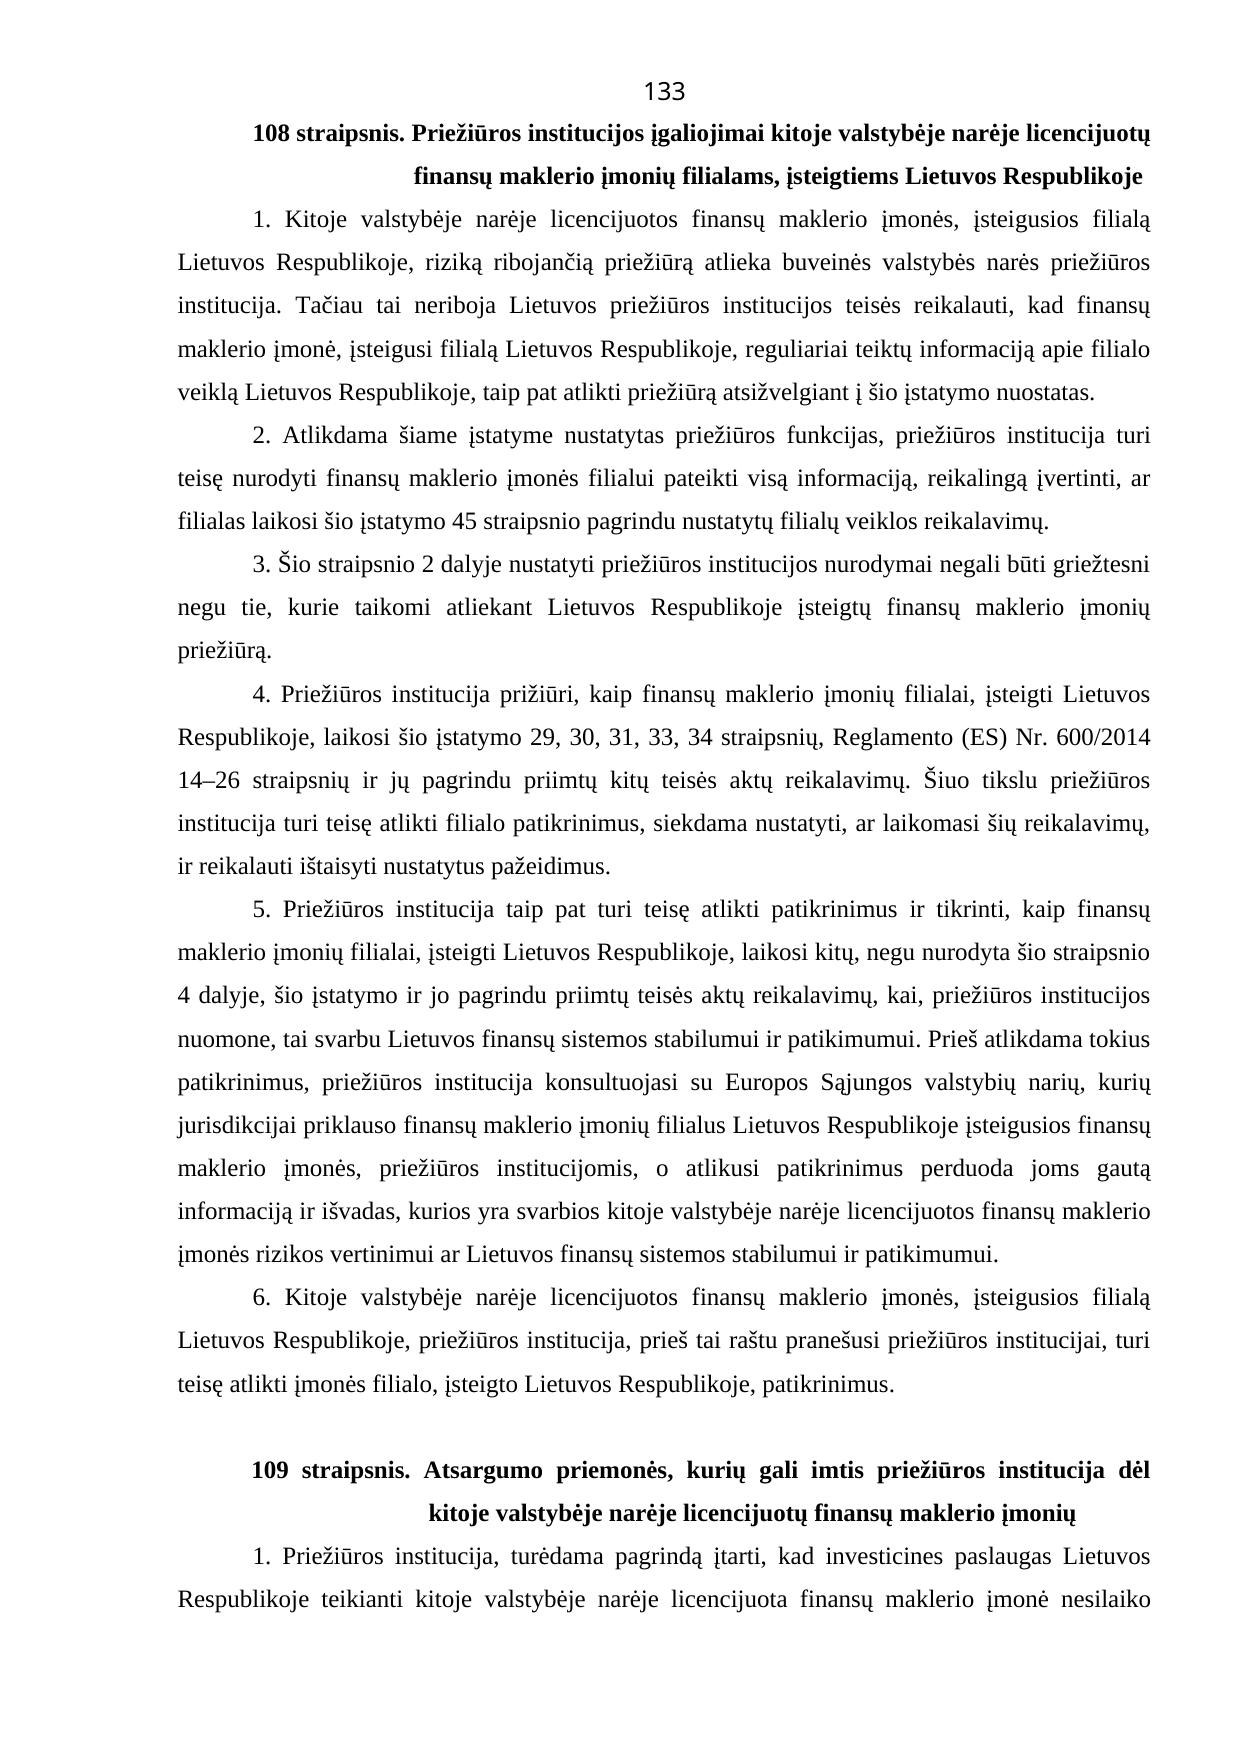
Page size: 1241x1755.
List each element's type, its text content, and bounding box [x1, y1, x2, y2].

text 6. Kitoje valstybėje narėje licencijuotos finansų maklerio įmonės, įsteigusios filialą Lietuvos Respublikoje, priežiūros institucija, prieš tai raštu pranešusi priežiūros institucijai, turi teisę atlikti įmonės filialo, įsteigto Lietuvos Respublikoje, patikrinimus. [177, 1282, 1152, 1397]
text 4. Priežiūros institucija prižiūri, kaip finansų maklerio įmonių filialai, įsteigti Lietuvos Respublikoje, laikosi šio įstatymo 29, 30, 31, 33, 34 straipsnių, Reglamento (ES) Nr. 600/2014 14–26 straipsnių ir jų pagrindu priimtų kitų teisės aktų reikalavimų. Šiuo tikslu priežiūros institucija turi teisę atlikti filialo patikrinimus, siekdama nustatyti, ar laikomasi šių reikalavimų, ir reikalauti ištaisyti nustatytus pažeidimus. [177, 679, 1152, 880]
text 108 straipsnis. Priežiūros institucijos įgaliojimai kitoje valstybėje narėje licencijuotų finansų maklerio įmonių filialams, įsteigtiems Lietuvos Respublikoje [252, 118, 1152, 190]
text 5. Priežiūros institucija taip pat turi teisę atlikti patikrinimus ir tikrinti, kaip finansų maklerio įmonių filialai, įsteigti Lietuvos Respublikoje, laikosi kitų, negu nurodyta šio straipsnio 4 dalyje, šio įstatymo ir jo pagrindu priimtų teisės aktų reikalavimų, kai, priežiūros institucijos nuomone, tai svarbu Lietuvos finansų sistemos stabilumui ir patikimumui. Prieš atlikdama tokius patikrinimus, priežiūros institucija konsultuojasi su Europos Sąjungos valstybių narių, kurių jurisdikcijai priklauso finansų maklerio įmonių filialus Lietuvos Respublikoje įsteigusios finansų maklerio įmonės, priežiūros institucijomis, o atlikusi patikrinimus perduoda joms gautą informaciją ir išvadas, kurios yra svarbios kitoje valstybėje narėje licencijuotos finansų maklerio įmonės rizikos vertinimui ar Lietuvos finansų sistemos stabilumui ir patikimumui. [177, 894, 1152, 1268]
text 109 straipsnis. Atsargumo priemonės, kurių gali imtis priežiūros institucija dėl kitoje valstybėje narėje licencijuotų finansų maklerio įmonių [251, 1455, 1152, 1527]
text 1. Priežiūros institucija, turėdama pagrindą įtarti, kad investicines paslaugas Lietuvos Respublikoje teikianti kitoje valstybėje narėje licencijuota finansų maklerio įmonė nesilaiko [177, 1541, 1152, 1613]
text 2. Atlikdama šiame įstatyme nustatytas priežiūros funkcijas, priežiūros institucija turi teisę nurodyti finansų maklerio įmonės filialui pateikti visą informaciją, reikalingą įvertinti, ar filialas laikosi šio įstatymo 45 straipsnio pagrindu nustatytų filialų veiklos reikalavimų. [177, 420, 1152, 535]
text 1. Kitoje valstybėje narėje licencijuotos finansų maklerio įmonės, įsteigusios filialą Lietuvos Respublikoje, riziką ribojančią priežiūrą atlieka buveinės valstybės narės priežiūros institucija. Tačiau tai neriboja Lietuvos priežiūros institucijos teisės reikalauti, kad finansų maklerio įmonė, įsteigusi filialą Lietuvos Respublikoje, reguliariai teiktų informaciją apie filialo veiklą Lietuvos Respublikoje, taip pat atlikti priežiūrą atsižvelgiant į šio įstatymo nuostatas. [177, 204, 1152, 406]
text 3. Šio straipsnio 2 dalyje nustatyti priežiūros institucijos nurodymai negali būti griežtesni negu tie, kurie taikomi atliekant Lietuvos Respublikoje įsteigtų finansų maklerio įmonių priežiūrą. [177, 549, 1152, 664]
